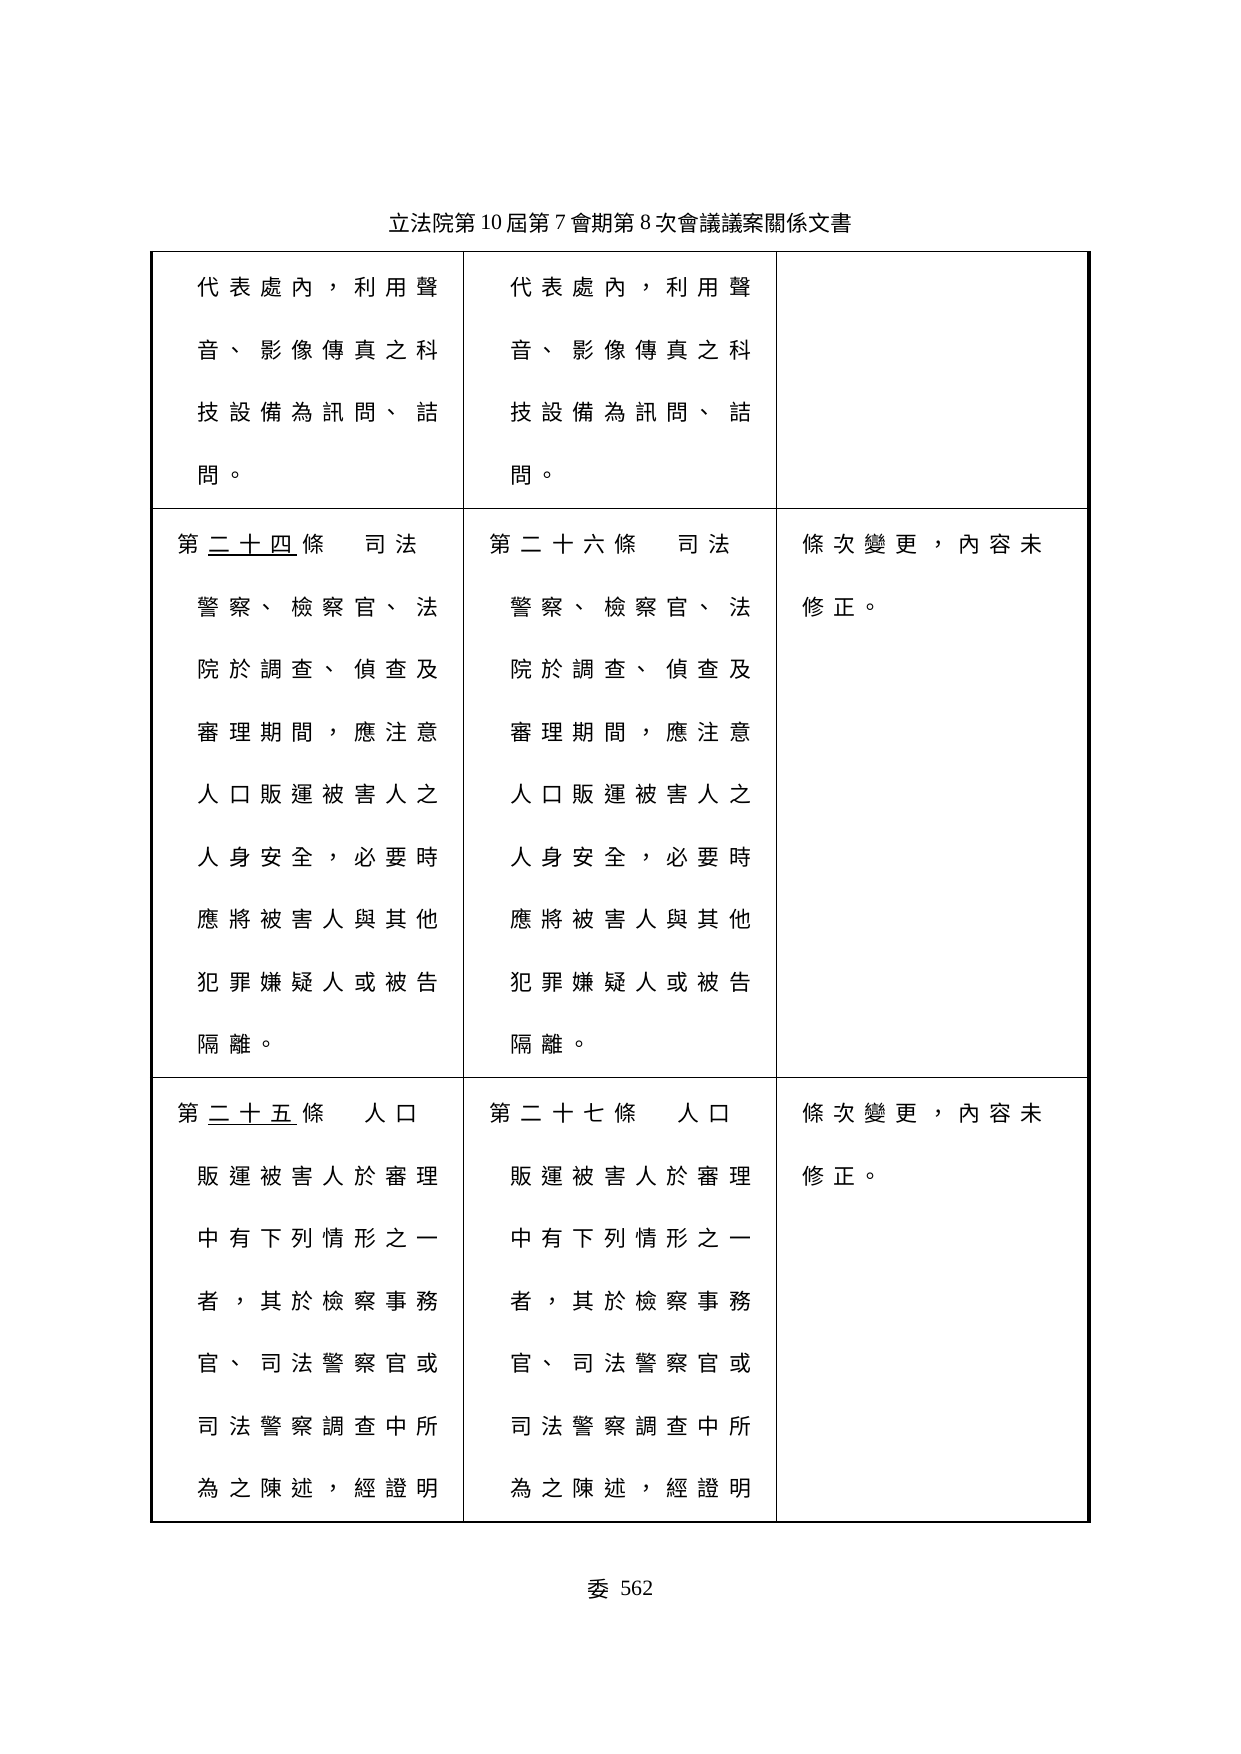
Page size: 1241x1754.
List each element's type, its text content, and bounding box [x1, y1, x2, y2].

table_cell 第二十六條 司法警察、檢察官、法院於調查、偵查及審理期間，應注意人口販運被害人之人身安全，必要時應將被害人與其他犯罪嫌疑人或被告隔離。 [464, 509, 776, 1077]
table_cell 第二十四條 司法警察、檢察官、法院於調查、偵查及審理期間，應注意人口販運被害人之人身安全，必要時應將被害人與其他犯罪嫌疑人或被告隔離。 [153, 509, 463, 1077]
table_cell 第二十七條 人口販運被害人於審理中有下列情形之一者，其於檢察事務官、司法警察官或司法警察調查中所為之陳述，經證明 [464, 1078, 776, 1521]
table_cell 條次變更，內容未修正。 [777, 1078, 1087, 1521]
table_cell 代表處內，利用聲音、影像傳真之科技設備為訊問、詰問。 [464, 252, 776, 508]
table_cell 條次變更，內容未修正。 [777, 509, 1087, 1077]
table_cell 第二十五條 人口販運被害人於審理中有下列情形之一者，其於檢察事務官、司法警察官或司法警察調查中所為之陳述，經證明 [153, 1078, 463, 1521]
table_cell [777, 252, 1087, 508]
table_cell 代表處內，利用聲音、影像傳真之科技設備為訊問、詰問。 [153, 252, 463, 508]
